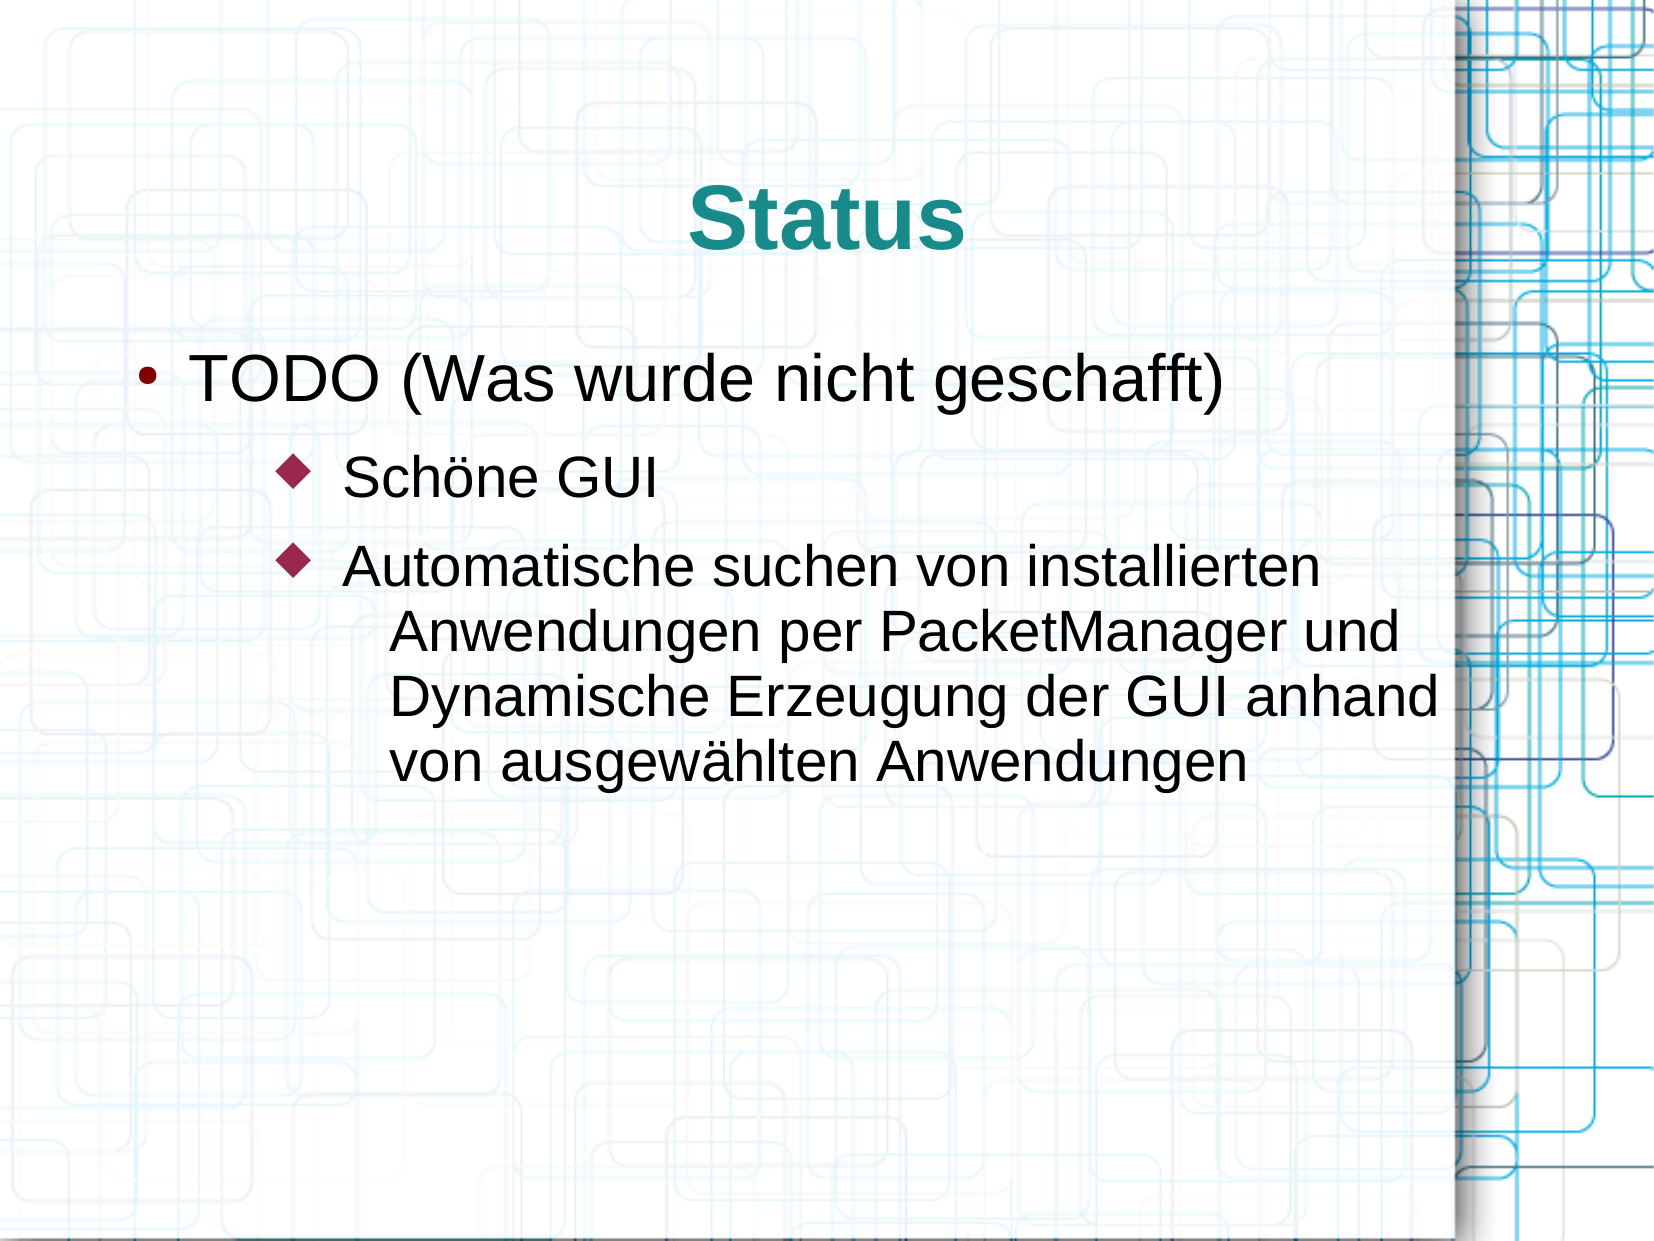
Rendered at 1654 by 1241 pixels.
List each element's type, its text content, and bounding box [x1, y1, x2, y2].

list TODO (Was wurde nicht geschafft) Schöne GUI Automatische suchen von installierten Anwendungen per PacketManager und Dynamische Erzeugung der GUI anhand von ausgewählten Anwendungen [118, 340, 1500, 1123]
picture [0, 0, 1654, 1241]
title Status [121, 114, 1534, 322]
